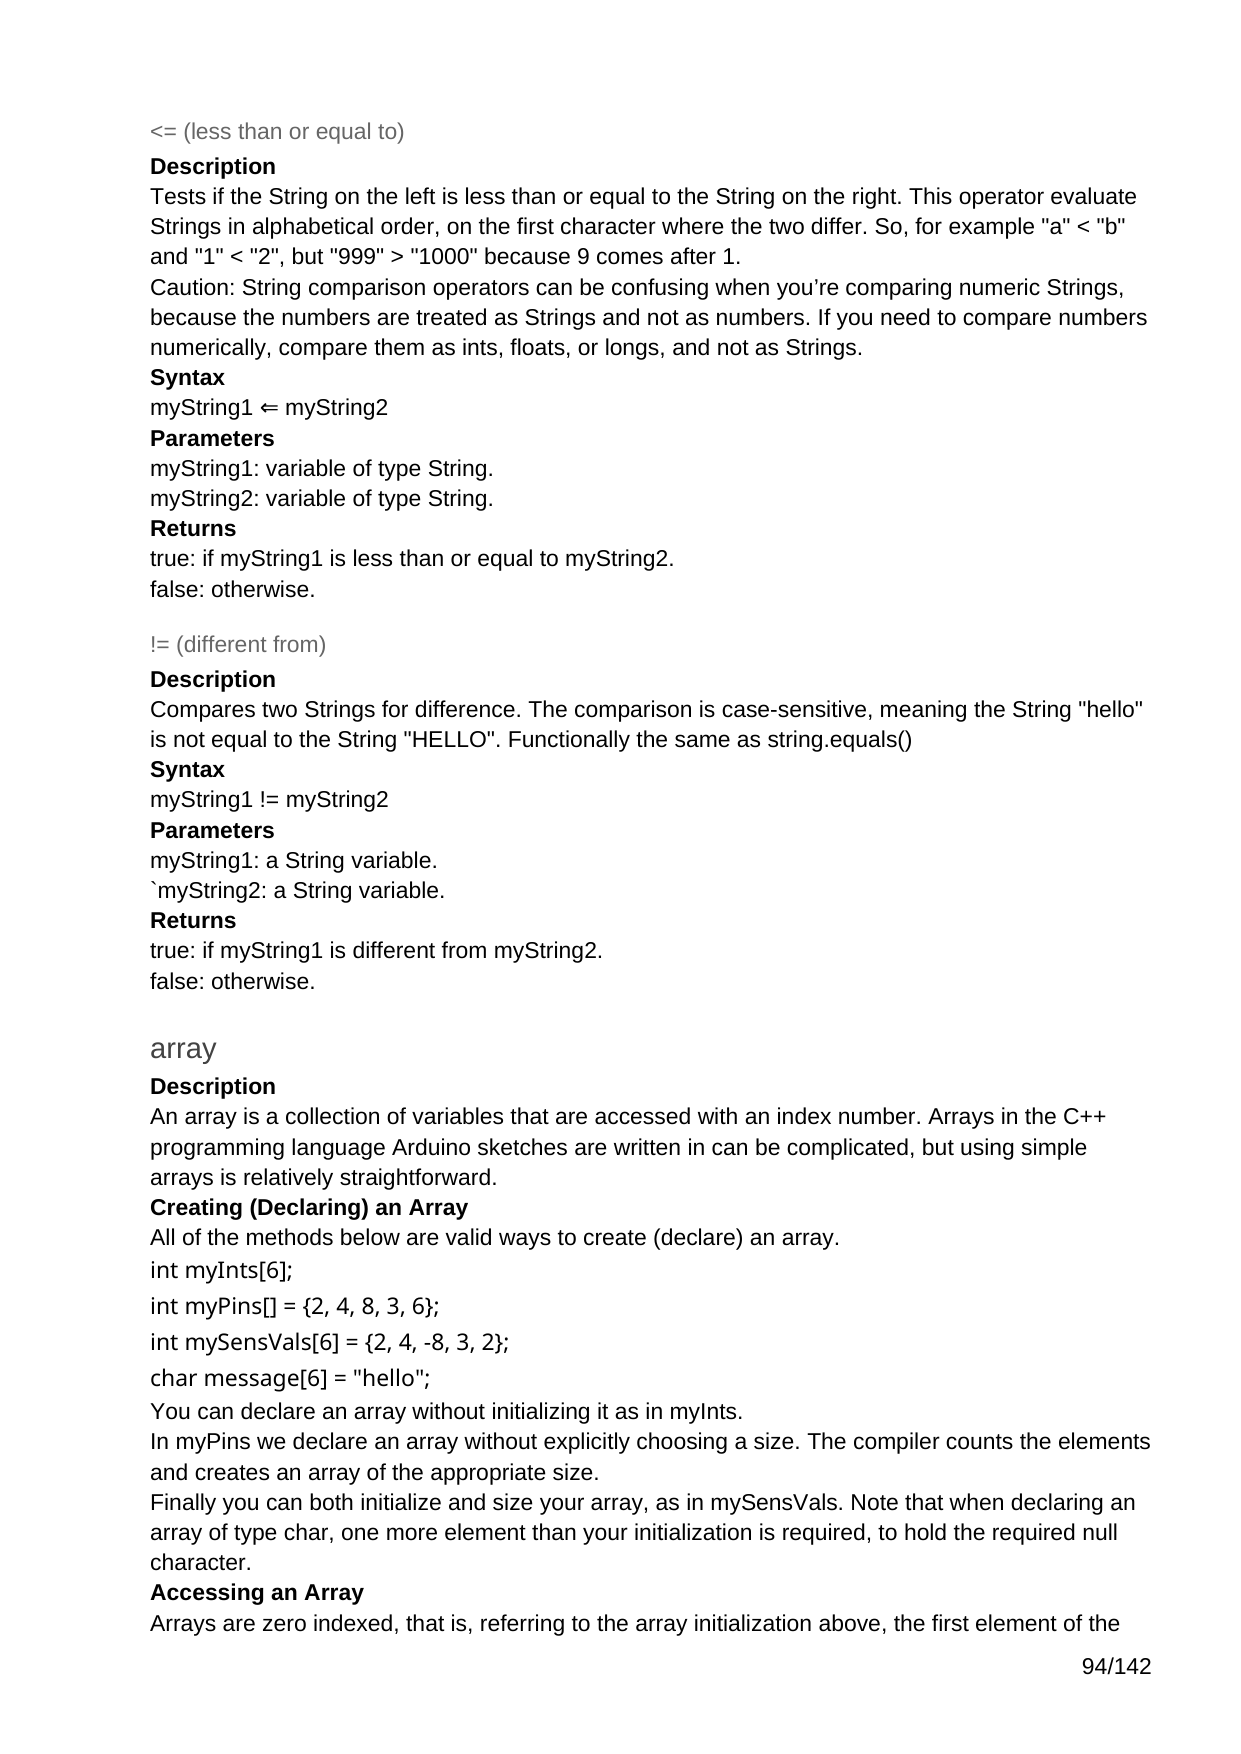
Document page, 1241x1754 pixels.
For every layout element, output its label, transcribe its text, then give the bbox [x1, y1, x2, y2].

text false: otherwise. [150, 968, 1152, 994]
text true: if myString1 is different from myString2. [150, 937, 1152, 964]
text myString2: variable of type String. [150, 485, 1152, 511]
text Description [150, 1073, 1152, 1099]
text Finally you can both initialize and size your array, as in mySensVals. Note that when declaring an array of type char, one more element than your initialization is required, to hold the required null character. [150, 1489, 1152, 1575]
text `myString2: a String variable. [150, 877, 1152, 903]
text false: otherwise. [150, 576, 1152, 602]
text myString1 != myString2 [150, 786, 1152, 813]
text Tests if the String on the left is less than or equal to the String on the right. This operator evaluate Strings in alphabetical order, on the first character where the two differ. So, for example "a" < "b" and "1" < "2", but "999" > "1000" because 9 comes after 1. [150, 183, 1152, 270]
text Returns [150, 515, 1152, 542]
text An array is a collection of variables that are accessed with an index number. Arrays in the C++ programming language Arduino sketches are written in can be complicated, but using simple arrays is relatively straightforward. [150, 1103, 1152, 1190]
text You can declare an array without initializing it as in myInts. [150, 1398, 1152, 1424]
text true: if myString1 is less than or equal to myString2. [150, 545, 1152, 572]
subtitle != (different from) [150, 631, 1152, 657]
subtitle array [150, 1031, 1152, 1065]
text Description [150, 153, 1152, 179]
text Caution: String comparison operators can be confusing when you’re comparing numeric Strings, because the numbers are treated as Strings and not as numbers. If you need to compare numbers numerically, compare them as ints, floats, or longs, and not as Strings. [150, 273, 1152, 360]
text int mySensVals[6] = {2, 4, -8, 3, 2}; [150, 1326, 1152, 1357]
text Syntax [150, 364, 1152, 391]
text Creating (Declaring) an Array [150, 1194, 1152, 1220]
text myString1 ⇐ myString2 [150, 394, 1152, 421]
text Syntax [150, 756, 1152, 782]
text Parameters [150, 424, 1152, 451]
text In myPins we declare an array without explicitly choosing a size. The compiler counts the elements and creates an array of the appropriate size. [150, 1428, 1152, 1485]
text myString1: a String variable. [150, 847, 1152, 873]
text int myPins[] = {2, 4, 8, 3, 6}; [150, 1290, 1152, 1321]
text Arrays are zero indexed, that is, referring to the array initialization above, the first element of the [150, 1609, 1152, 1636]
text All of the methods below are valid ways to create (declare) an array. [150, 1224, 1152, 1250]
text Compares two Strings for difference. The comparison is case-sensitive, meaning the String "hello" is not equal to the String "HELLO". Functionally the same as string.equals() [150, 696, 1152, 752]
text Parameters [150, 817, 1152, 843]
text Returns [150, 907, 1152, 933]
text char message[6] = "hello"; [150, 1362, 1152, 1393]
text Description [150, 666, 1152, 692]
text Accessing an Array [150, 1579, 1152, 1606]
text int myInts[6]; [150, 1254, 1152, 1286]
text myString1: variable of type String. [150, 455, 1152, 481]
subtitle <= (less than or equal to) [150, 118, 1152, 144]
